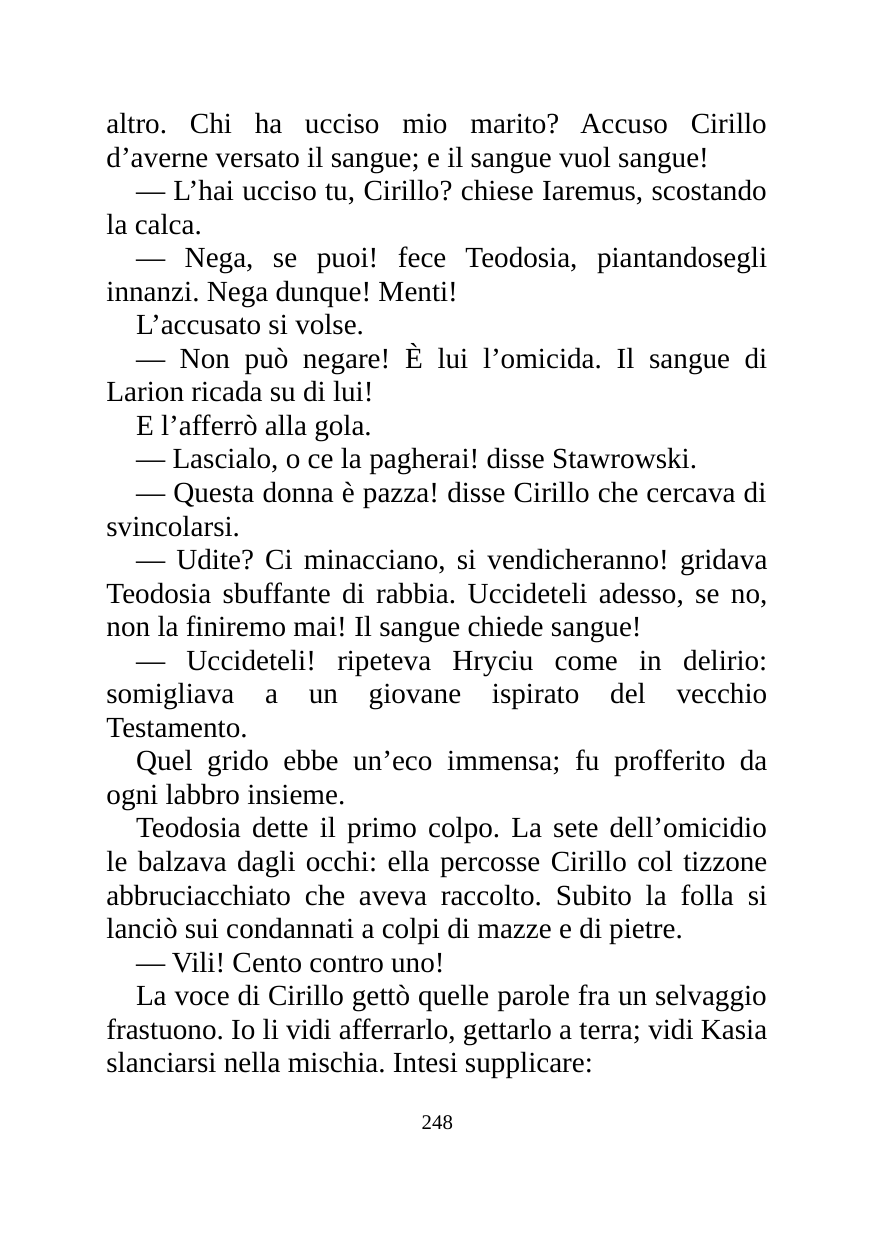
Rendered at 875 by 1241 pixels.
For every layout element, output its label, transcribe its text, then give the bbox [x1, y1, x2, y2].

text — Udite? Ci minacciano, si vendicheranno! gridava Teodosia sbuffante di rabbia. Uccideteli adesso, se no, non la finiremo mai! Il sangue chiede sangue! [106, 542, 768, 643]
text altro. Chi ha ucciso mio marito? Accuso Cirillo d’averne versato il sangue; e il sangue vuol sangue! [106, 106, 768, 173]
text — Nega, se puoi! fece Teodosia, piantandosegli innanzi. Nega dunque! Menti! [106, 240, 768, 307]
text E l’afferrò alla gola. [106, 408, 768, 442]
text — Lascialo, o ce la pagherai! disse Stawrowski. [106, 442, 768, 475]
text — Uccideteli! ripeteva Hryciu come in delirio: somigliava a un giovane ispirato del vecchio Testamento. [106, 643, 768, 743]
text Quel grido ebbe un’eco immensa; fu profferito da ogni labbro insieme. [106, 743, 768, 811]
text — L’hai ucciso tu, Cirillo? chiese Iaremus, scostando la calca. [106, 173, 768, 240]
text — Non può negare! È lui l’omicida. Il sangue di Larion ricada su di lui! [106, 341, 768, 408]
text L’accusato si volse. [106, 307, 768, 341]
text Teodosia dette il primo colpo. La sete dell’omicidio le balzava dagli occhi: ella percosse Cirillo col tizzone abbruciacchiato che aveva raccolto. Subito la folla si lanciò sui condannati a colpi di mazze e di pietre. [106, 811, 768, 945]
text — Vili! Cento contro uno! [106, 945, 768, 978]
text — Questa donna è pazza! disse Cirillo che cercava di svincolarsi. [106, 475, 768, 542]
text La voce di Cirillo gettò quelle parole fra un selvaggio frastuono. Io li vidi afferrarlo, gettarlo a terra; vidi Kasia slanciarsi nella mischia. Intesi supplicare: [106, 978, 768, 1079]
